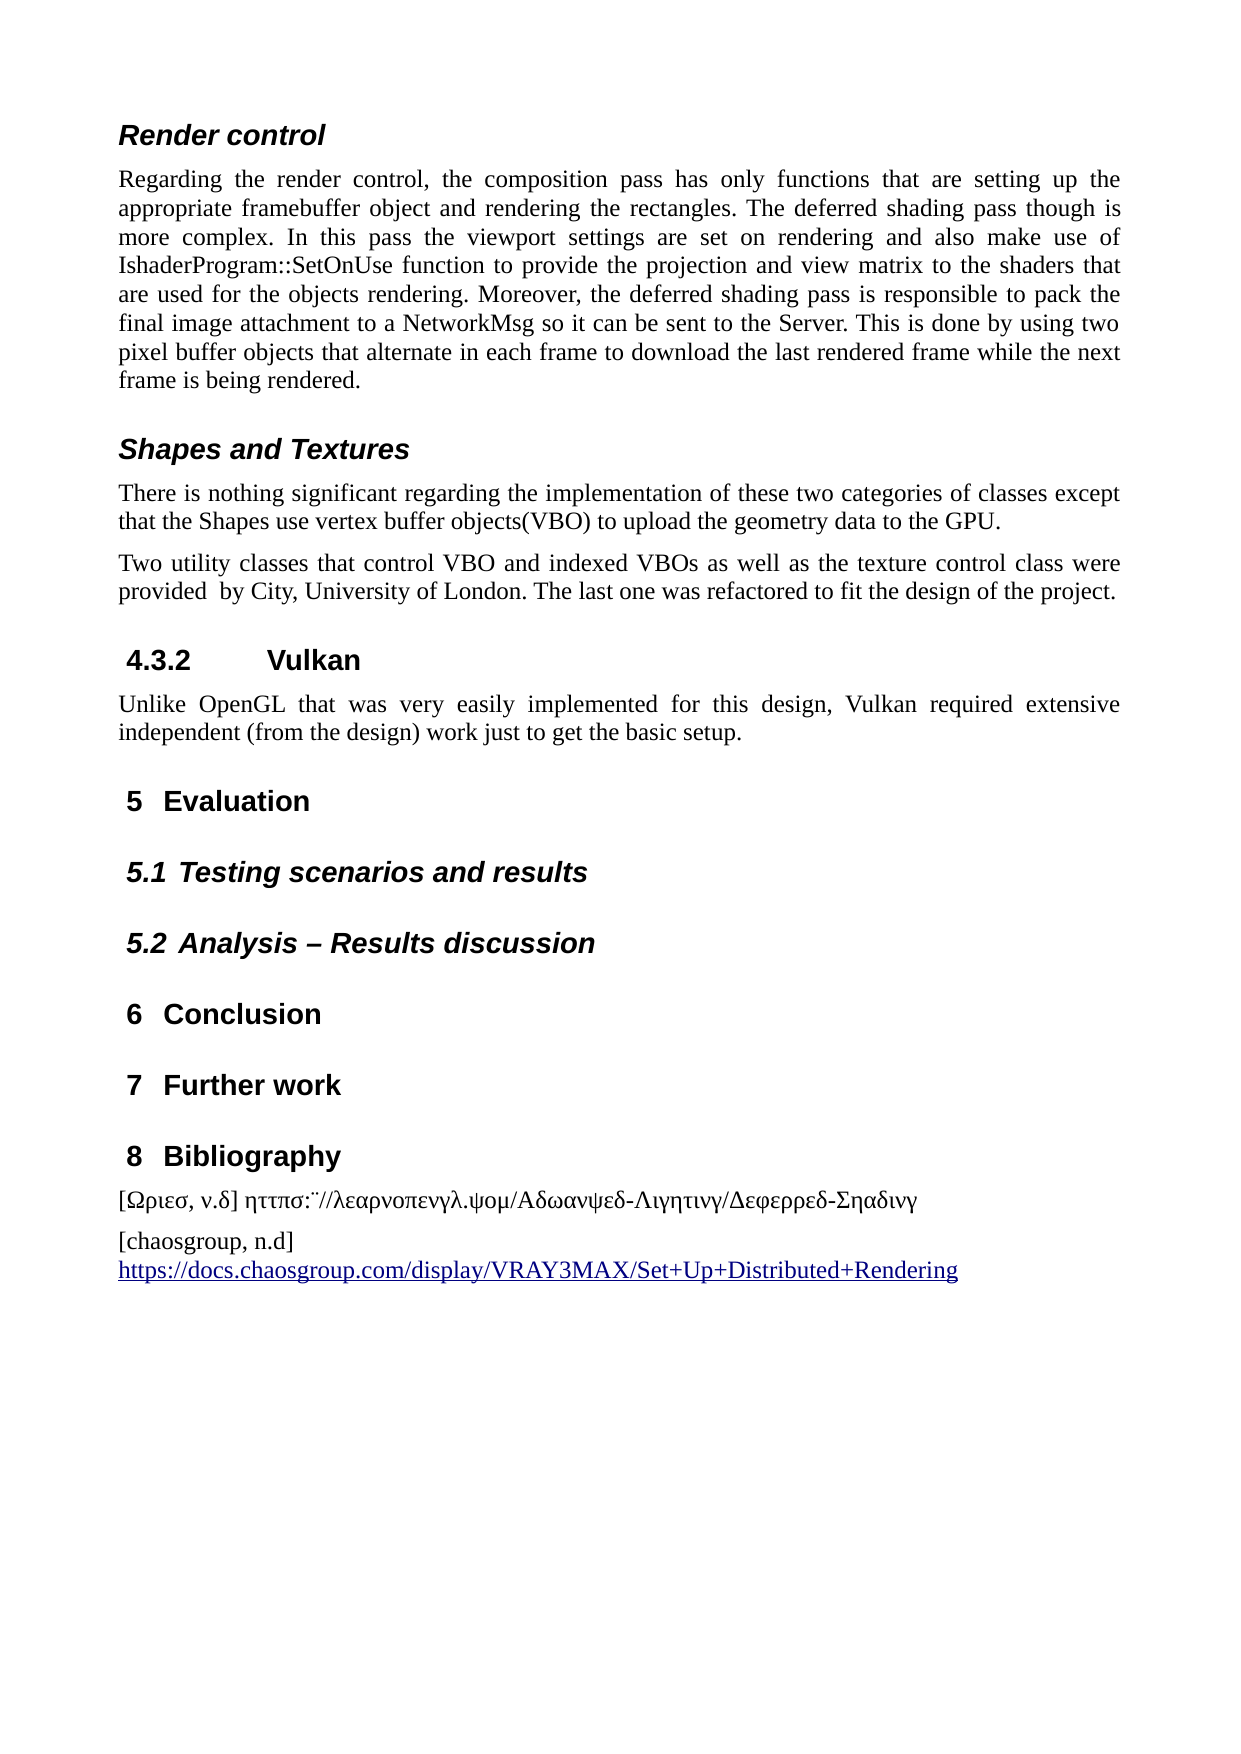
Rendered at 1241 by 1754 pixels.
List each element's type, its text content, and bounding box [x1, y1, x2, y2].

text There is nothing significant regarding the implementation of these two categories of classes except that the Shapes use vertex buffer objects(VBO) to upload the geometry data to the GPU. [118, 478, 1122, 535]
text Regarding the render control, the composition pass has only functions that are setting up the appropriate framebuffer object and rendering the rectangles. The deferred shading pass though is more complex. In this pass the viewport settings are set on rendering and also make use of IshaderProgram::SetOnUse function to provide the projection and view matrix to the shaders that are used for the objects rendering. Moreover, the deferred shading pass is responsible to pack the final image attachment to a NetworkMsg so it can be sent to the Server. This is done by using two pixel buffer objects that alternate in each frame to download the last rendered frame while the next frame is being rendered. [118, 164, 1122, 394]
text Two utility classes that control VBO and indexed VBOs as well as the texture control class were provided by City, University of London. The last one was refactored to fit the design of the project. [118, 548, 1122, 605]
text [chaosgroup, n.d] https://docs.chaosgroup.com/display/VRAY3MAX/Set+Up+Distributed+Rendering [118, 1226, 1122, 1284]
subtitle Testing scenarios and results [118, 855, 1122, 888]
subtitle Analysis – Results discussion [118, 926, 1122, 959]
subtitle Conclusion [118, 997, 1122, 1030]
subtitle Shapes and Textures [118, 432, 1122, 465]
subtitle Bibliography [118, 1139, 1122, 1172]
text Unlike OpenGL that was very easily implemented for this design, Vulkan required extensive independent (from the design) work just to get the basic setup. [118, 689, 1122, 746]
subtitle Render control [118, 118, 1122, 152]
text [Ωριεσ, ν.δ] ηττπσ:¨//λεαρνοπενγλ.ψομ/Αδωανψεδ-Λιγητινγ/Δεφερρεδ-Σηαδινγ [118, 1185, 1122, 1214]
subtitle Evaluation [118, 784, 1122, 817]
subtitle Further work [118, 1068, 1122, 1101]
subtitle Vulkan [118, 643, 1122, 676]
